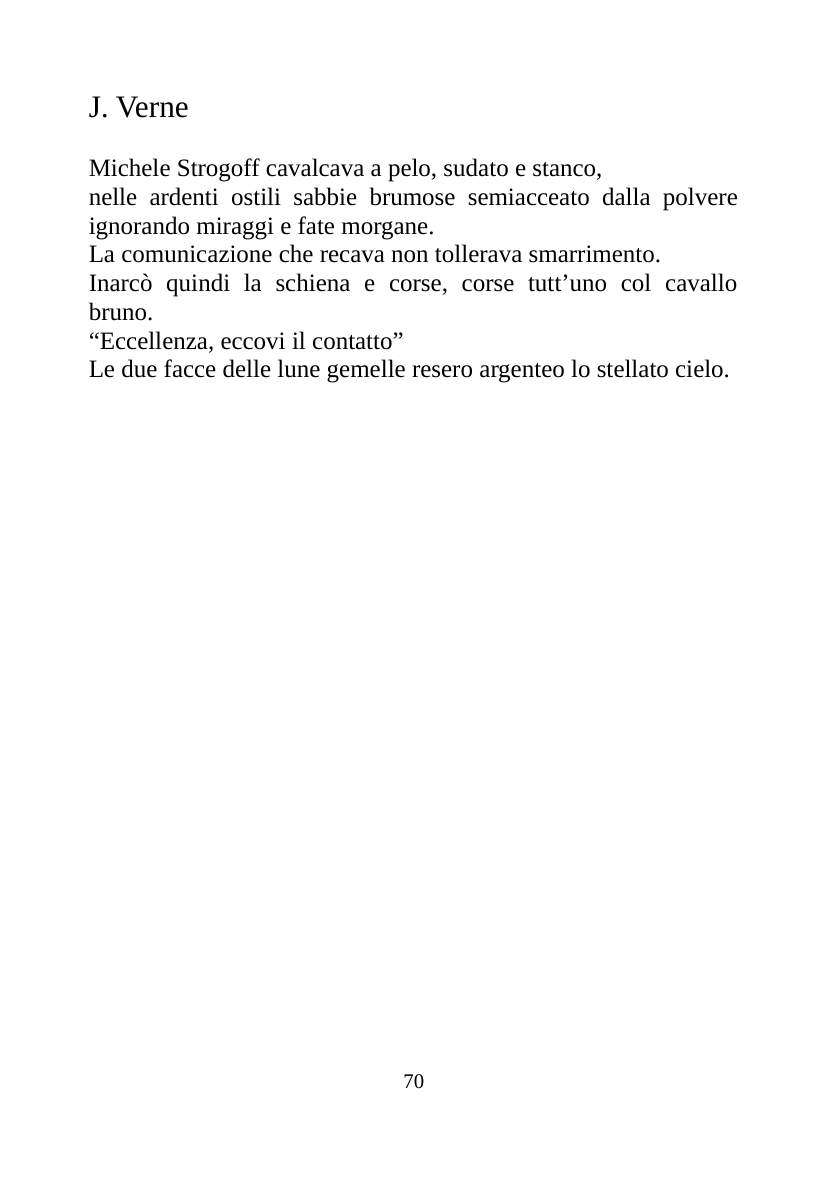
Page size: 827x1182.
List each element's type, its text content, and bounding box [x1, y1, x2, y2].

text Michele Strogoff cavalcava a pelo, sudato e stanco, [88, 153, 738, 182]
text Inarcò quindi la schiena e corse, corse tutt’uno col cavallo bruno. [88, 268, 738, 326]
text La comunicazione che recava non tollerava smarrimento. [88, 239, 738, 268]
text Le due facce delle lune gemelle resero argenteo lo stellato cielo. [88, 354, 738, 383]
text “Eccellenza, eccovi il contatto” [88, 326, 738, 354]
text J. Verne [88, 88, 738, 124]
text nelle ardenti ostili sabbie brumose semiacceato dalla polvere ignorando miraggi e fate morgane. [88, 182, 738, 239]
